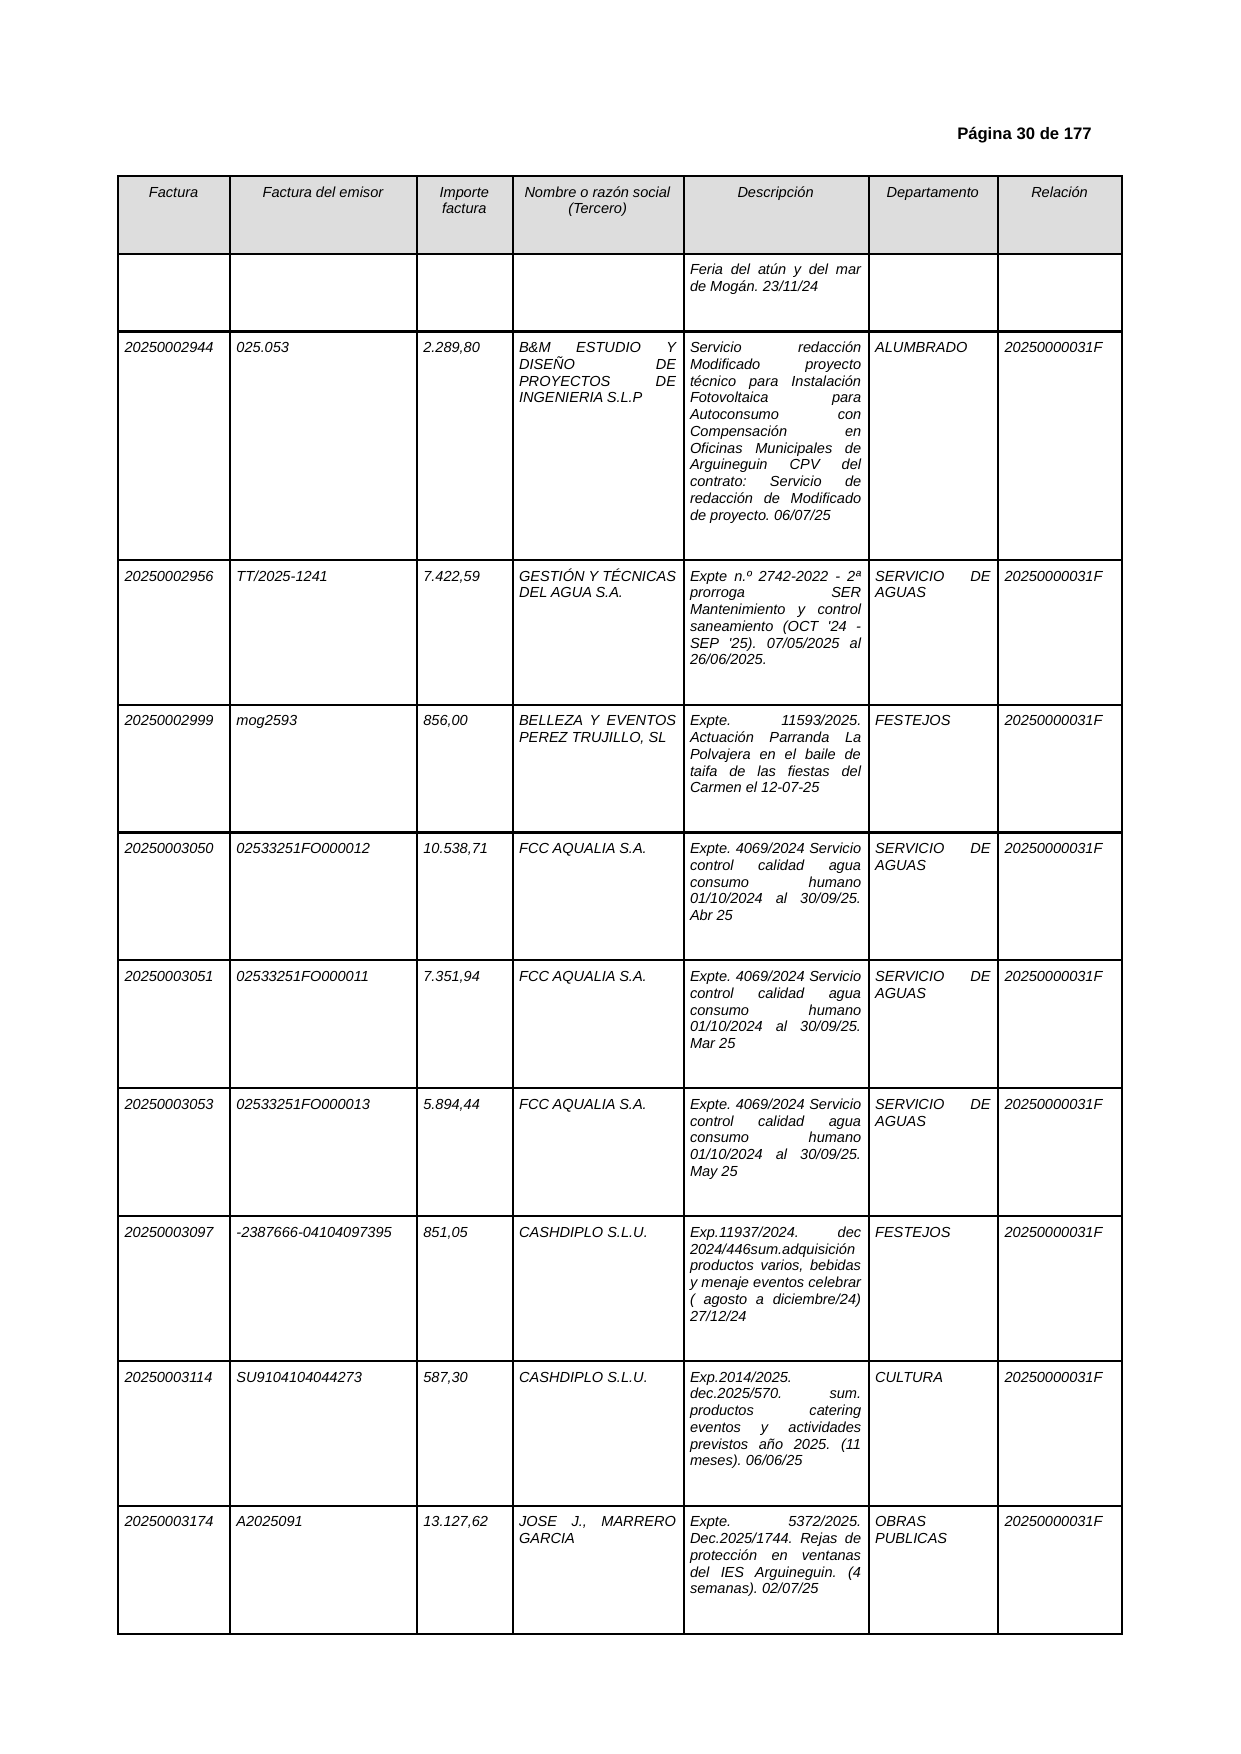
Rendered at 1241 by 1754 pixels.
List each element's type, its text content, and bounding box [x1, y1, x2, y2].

table_cell [231, 255, 416, 330]
table_cell FESTEJOS [870, 706, 997, 831]
table_cell -2387666-04104097395 [231, 1217, 416, 1360]
table_cell FCC AQUALIA S.A. [514, 1089, 683, 1215]
table_cell 20250002944 [119, 333, 229, 559]
table_header Departamento [870, 177, 997, 253]
table_cell Expte. 4069/2024 Servicio control calidad agua consumo humano 01/10/2024 al 30/09/25. Abr 25 [685, 834, 868, 959]
table_cell Expte. 5372/2025. Dec.2025/1744. Rejas de protección en ventanas del IES Arguineguin. (4 semanas). 02/07/25 [685, 1507, 868, 1632]
table_cell 20250000031F [999, 706, 1121, 831]
table_cell Exp.2014/2025. dec.2025/570. sum. productos catering eventos y actividades previstos año 2025. (11 meses). 06/06/25 [685, 1362, 868, 1504]
table_cell SERVICIO DE AGUAS [870, 834, 997, 959]
table_cell 20250003050 [119, 834, 229, 959]
table_cell Expte n.º 2742-2022 - 2ª prorroga SER Mantenimiento y control saneamiento (OCT '24 - SEP '25). 07/05/2025 al 26/06/2025. [685, 561, 868, 703]
table_header Relación [999, 177, 1121, 253]
table_header Nombre o razón social (Tercero) [514, 177, 683, 253]
table_cell Expte. 4069/2024 Servicio control calidad agua consumo humano 01/10/2024 al 30/09/25. May 25 [685, 1089, 868, 1215]
table_cell 20250000031F [999, 1362, 1121, 1504]
table_cell [119, 255, 229, 330]
table_cell SU9104104044273 [231, 1362, 416, 1504]
table_cell CASHDIPLO S.L.U. [514, 1217, 683, 1360]
table_cell 13.127,62 [418, 1507, 512, 1632]
table_cell 856,00 [418, 706, 512, 831]
table_cell 20250003174 [119, 1507, 229, 1632]
table_cell ALUMBRADO [870, 333, 997, 559]
table_cell JOSE J., MARRERO GARCIA [514, 1507, 683, 1632]
table_cell FESTEJOS [870, 1217, 997, 1360]
table_cell SERVICIO DE AGUAS [870, 961, 997, 1087]
table_cell A2025091 [231, 1507, 416, 1632]
table_cell Expte. 11593/2025. Actuación Parranda La Polvajera en el baile de taifa de las fiestas del Carmen el 12-07-25 [685, 706, 868, 831]
table_cell TT/2025-1241 [231, 561, 416, 703]
table_header Descripción [685, 177, 868, 253]
table_cell BELLEZA Y EVENTOS PEREZ TRUJILLO, SL [514, 706, 683, 831]
table_cell [999, 255, 1121, 330]
table_cell [870, 255, 997, 330]
table_cell 20250000031F [999, 1089, 1121, 1215]
table_cell 02533251FO000013 [231, 1089, 416, 1215]
table_cell FCC AQUALIA S.A. [514, 961, 683, 1087]
table_cell 025.053 [231, 333, 416, 559]
table_cell 02533251FO000011 [231, 961, 416, 1087]
table_cell 20250002999 [119, 706, 229, 831]
table_cell FCC AQUALIA S.A. [514, 834, 683, 959]
table_cell B&M ESTUDIO Y DISEÑO DE PROYECTOS DE INGENIERIA S.L.P [514, 333, 683, 559]
table_cell 20250000031F [999, 961, 1121, 1087]
table_cell 20250003097 [119, 1217, 229, 1360]
table_cell 587,30 [418, 1362, 512, 1504]
table_cell 20250003053 [119, 1089, 229, 1215]
table_cell 20250000031F [999, 834, 1121, 959]
table_cell 7.422,59 [418, 561, 512, 703]
table_cell 7.351,94 [418, 961, 512, 1087]
table_cell [418, 255, 512, 330]
table_cell 02533251FO000012 [231, 834, 416, 959]
table_cell Servicio redacción Modificado proyecto técnico para Instalación Fotovoltaica para Autoconsumo con Compensación en Oficinas Municipales de Arguineguin CPV del contrato: Servicio de redacción de Modificado de proyecto. 06/07/25 [685, 333, 868, 559]
table_cell SERVICIO DE AGUAS [870, 561, 997, 703]
table_cell 2.289,80 [418, 333, 512, 559]
table_cell OBRAS PUBLICAS [870, 1507, 997, 1632]
table_cell SERVICIO DE AGUAS [870, 1089, 997, 1215]
table_cell 5.894,44 [418, 1089, 512, 1215]
table_cell CULTURA [870, 1362, 997, 1504]
table_cell 10.538,71 [418, 834, 512, 959]
table_cell 20250000031F [999, 561, 1121, 703]
table_cell 20250003114 [119, 1362, 229, 1504]
table_cell 20250000031F [999, 1217, 1121, 1360]
table_cell 20250003051 [119, 961, 229, 1087]
table_cell Exp.11937/2024. dec 2024/446sum.adquisición productos varios, bebidas y menaje eventos celebrar ( agosto a diciembre/24) 27/12/24 [685, 1217, 868, 1360]
table_cell CASHDIPLO S.L.U. [514, 1362, 683, 1504]
table_cell 20250000031F [999, 333, 1121, 559]
table_cell GESTIÓN Y TÉCNICAS DEL AGUA S.A. [514, 561, 683, 703]
table_header Factura del emisor [231, 177, 416, 253]
table_cell 20250000031F [999, 1507, 1121, 1632]
table_cell Expte. 4069/2024 Servicio control calidad agua consumo humano 01/10/2024 al 30/09/25. Mar 25 [685, 961, 868, 1087]
table_cell 20250002956 [119, 561, 229, 703]
table_cell [514, 255, 683, 330]
table_header Importe factura [418, 177, 512, 253]
table_cell 851,05 [418, 1217, 512, 1360]
table_cell Feria del atún y del mar de Mogán. 23/11/24 [685, 255, 868, 330]
table_header Factura [119, 177, 229, 253]
table_cell mog2593 [231, 706, 416, 831]
